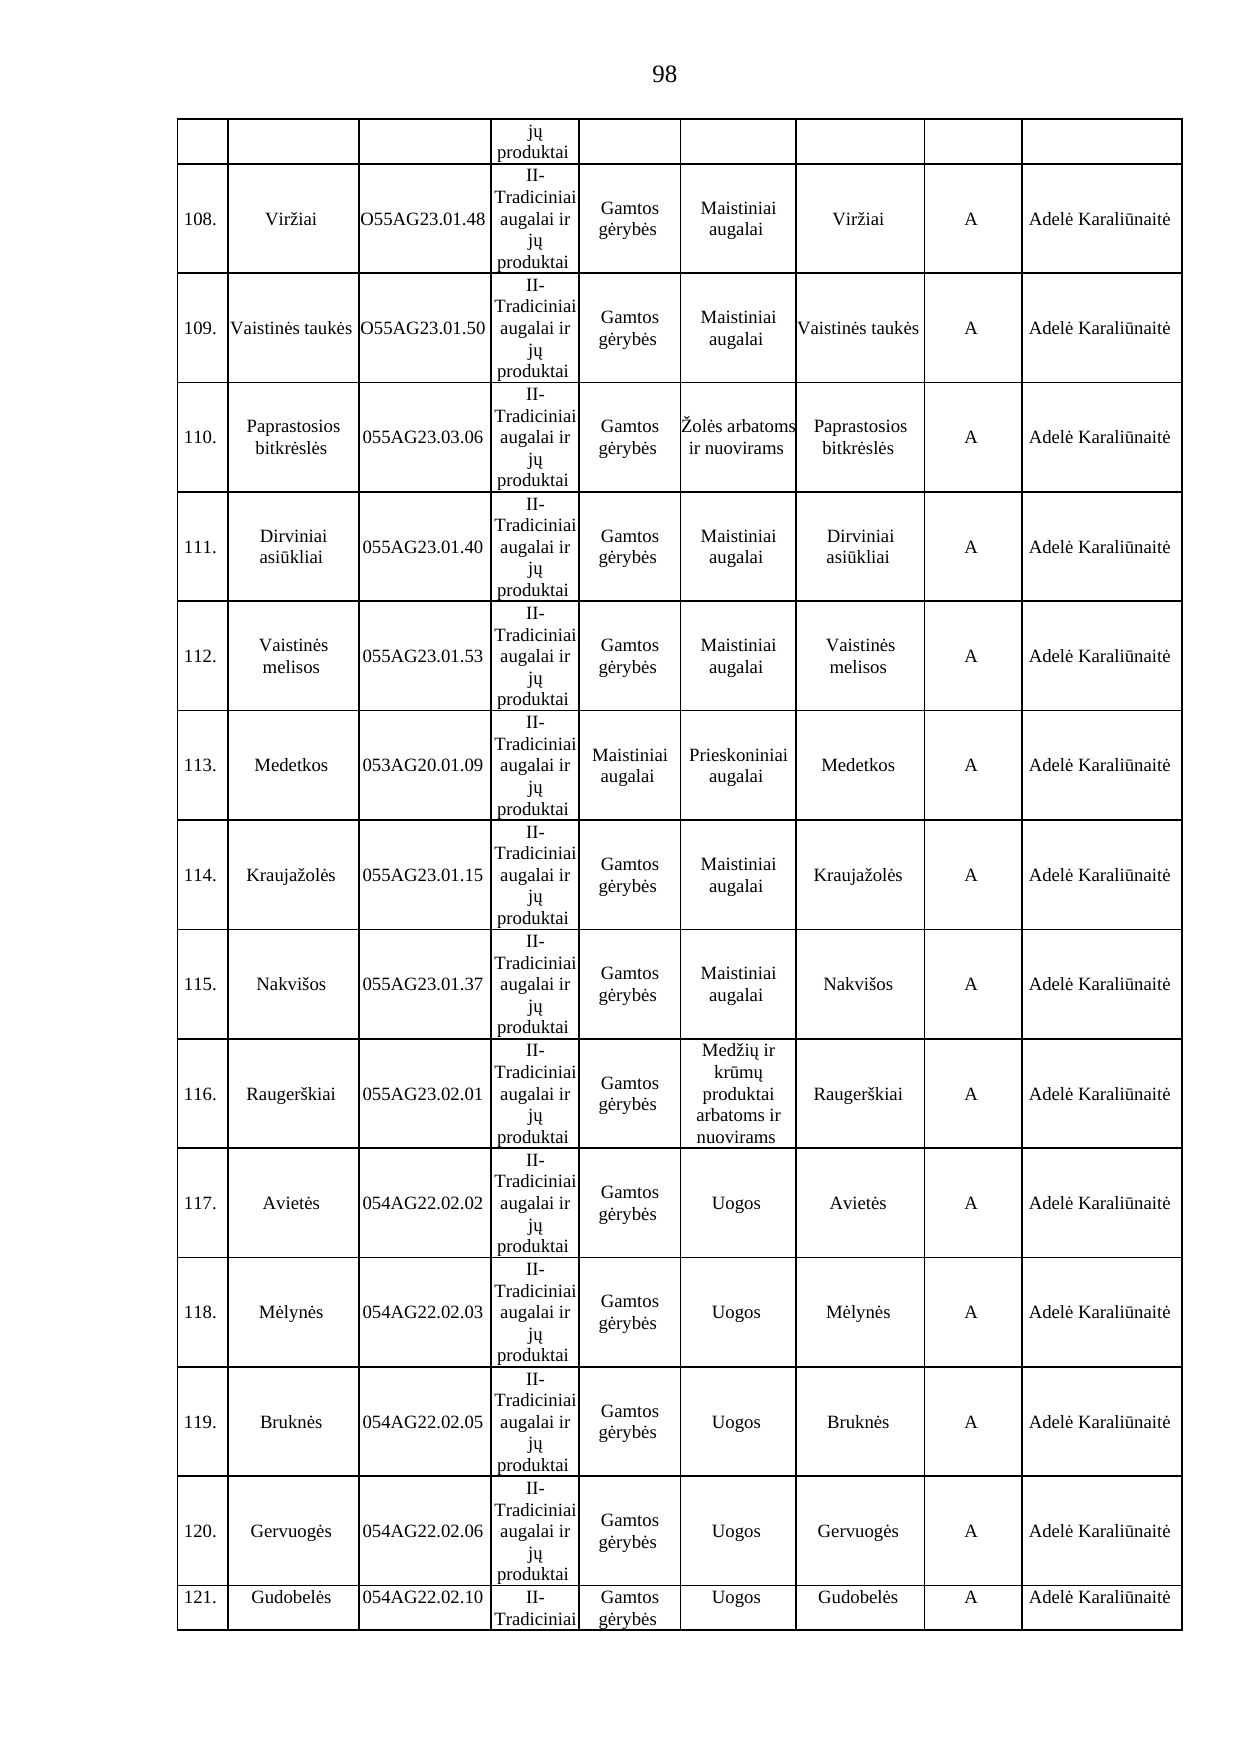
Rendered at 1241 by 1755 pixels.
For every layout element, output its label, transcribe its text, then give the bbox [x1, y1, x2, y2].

table_cell 115. [178, 930, 227, 1038]
table_cell Maistiniai augalai [681, 821, 795, 928]
table_cell II-Tradiciniai augalai ir jų produktai [492, 1040, 578, 1147]
table_cell Adelė Karaliūnaitė [1023, 821, 1181, 928]
table_cell II-Tradiciniai augalai ir jų produktai [492, 165, 578, 272]
table_cell A [925, 274, 1021, 382]
table_cell Adelė Karaliūnaitė [1023, 165, 1181, 272]
table_cell 109. [178, 274, 227, 382]
table_cell Adelė Karaliūnaitė [1023, 1258, 1181, 1366]
table_cell 113. [178, 711, 227, 819]
table_cell Uogos [681, 1477, 795, 1585]
table_cell 120. [178, 1477, 227, 1585]
table_cell 055AG23.02.01 [360, 1040, 490, 1147]
table_cell Adelė Karaliūnaitė [1023, 711, 1181, 819]
table_cell [229, 120, 358, 163]
table_cell Adelė Karaliūnaitė [1023, 1586, 1181, 1629]
table_cell Uogos [681, 1258, 795, 1366]
table_cell Bruknės [229, 1368, 358, 1475]
table_cell A [925, 165, 1021, 272]
table_cell Gamtos gėrybės [580, 1040, 680, 1147]
table_cell 119. [178, 1368, 227, 1475]
table_cell II-Tradiciniai augalai ir jų produktai [492, 493, 578, 600]
table_cell 054AG22.02.05 [360, 1368, 490, 1475]
table_cell 111. [178, 493, 227, 600]
table_cell Gamtos gėrybės [580, 165, 680, 272]
table_cell jų produktai [492, 120, 578, 163]
table_cell Viržiai [229, 165, 358, 272]
table_cell Gamtos gėrybės [580, 493, 680, 600]
table_cell Paprastosios bitkrėslės [229, 383, 358, 491]
table_cell A [925, 493, 1021, 600]
table_cell Gamtos gėrybės [580, 1368, 680, 1475]
table_cell [178, 120, 227, 163]
table_cell Gamtos gėrybės [580, 274, 680, 382]
table_cell 055AG23.03.06 [360, 383, 490, 491]
table_cell [925, 120, 1021, 163]
table_cell 114. [178, 821, 227, 928]
table_cell Prieskoniniai augalai [681, 711, 795, 819]
table_cell [1023, 120, 1181, 163]
table_cell [797, 120, 924, 163]
table_cell O55AG23.01.50 [360, 274, 490, 382]
table_cell Uogos [681, 1586, 795, 1629]
table_cell [681, 120, 795, 163]
table_cell Adelė Karaliūnaitė [1023, 1149, 1181, 1257]
table_cell Raugerškiai [229, 1040, 358, 1147]
table_cell Gervuogės [797, 1477, 924, 1585]
table_cell Maistiniai augalai [681, 602, 795, 710]
table_cell Medžių ir krūmų produktai arbatoms ir nuovirams [681, 1040, 795, 1147]
table_cell II-Tradiciniai augalai ir jų produktai [492, 274, 578, 382]
table_cell O55AG23.01.48 [360, 165, 490, 272]
table_cell A [925, 602, 1021, 710]
table_cell Mėlynės [797, 1258, 924, 1366]
table_cell II-Tradiciniai augalai ir jų produktai [492, 1368, 578, 1475]
table_cell Vaistinės melisos [229, 602, 358, 710]
table_cell Maistiniai augalai [681, 165, 795, 272]
table_cell Žolės arbatoms ir nuovirams [681, 383, 795, 491]
table_cell Mėlynės [229, 1258, 358, 1366]
table_cell Adelė Karaliūnaitė [1023, 1040, 1181, 1147]
table_cell Uogos [681, 1149, 795, 1257]
table_cell Uogos [681, 1368, 795, 1475]
table_cell Gudobelės [229, 1586, 358, 1629]
table_cell 054AG22.02.06 [360, 1477, 490, 1585]
table_cell Gervuogės [229, 1477, 358, 1585]
table_cell A [925, 1586, 1021, 1629]
table_cell 116. [178, 1040, 227, 1147]
table_cell Adelė Karaliūnaitė [1023, 383, 1181, 491]
table_cell Gudobelės [797, 1586, 924, 1629]
table_cell Vaistinės melisos [797, 602, 924, 710]
table_cell Kraujažolės [797, 821, 924, 928]
table_cell 055AG23.01.15 [360, 821, 490, 928]
table_cell II-Tradiciniai augalai ir jų produktai [492, 711, 578, 819]
table_cell II-Tradiciniai augalai ir jų produktai [492, 383, 578, 491]
table_cell Maistiniai augalai [580, 711, 680, 819]
table_cell II-Tradiciniai [492, 1586, 578, 1629]
table_cell 053AG20.01.09 [360, 711, 490, 819]
table_cell II-Tradiciniai augalai ir jų produktai [492, 602, 578, 710]
table_cell 112. [178, 602, 227, 710]
table_cell A [925, 1040, 1021, 1147]
table_cell Nakvišos [797, 930, 924, 1038]
table_cell Gamtos gėrybės [580, 602, 680, 710]
table_cell Maistiniai augalai [681, 493, 795, 600]
table_cell [360, 120, 490, 163]
table_cell Raugerškiai [797, 1040, 924, 1147]
table_cell 054AG22.02.02 [360, 1149, 490, 1257]
table_cell II-Tradiciniai augalai ir jų produktai [492, 930, 578, 1038]
table_cell Maistiniai augalai [681, 930, 795, 1038]
table_cell Dirviniai asiūkliai [229, 493, 358, 600]
table_cell A [925, 1368, 1021, 1475]
table_cell Viržiai [797, 165, 924, 272]
table_cell [580, 120, 680, 163]
table_cell A [925, 821, 1021, 928]
table_cell Maistiniai augalai [681, 274, 795, 382]
table_cell 055AG23.01.53 [360, 602, 490, 710]
table_cell A [925, 1258, 1021, 1366]
table_cell A [925, 1149, 1021, 1257]
table_cell 117. [178, 1149, 227, 1257]
table_cell 054AG22.02.10 [360, 1586, 490, 1629]
table_cell Medetkos [229, 711, 358, 819]
table_cell II-Tradiciniai augalai ir jų produktai [492, 1258, 578, 1366]
table_cell Adelė Karaliūnaitė [1023, 493, 1181, 600]
table_cell 108. [178, 165, 227, 272]
table_cell A [925, 383, 1021, 491]
table_cell Kraujažolės [229, 821, 358, 928]
table_cell Avietės [229, 1149, 358, 1257]
table_cell II-Tradiciniai augalai ir jų produktai [492, 1149, 578, 1257]
table_cell Adelė Karaliūnaitė [1023, 274, 1181, 382]
table_cell Nakvišos [229, 930, 358, 1038]
table_cell Gamtos gėrybės [580, 821, 680, 928]
table_cell Medetkos [797, 711, 924, 819]
table_cell 055AG23.01.37 [360, 930, 490, 1038]
table_cell Adelė Karaliūnaitė [1023, 1368, 1181, 1475]
table_cell Adelė Karaliūnaitė [1023, 930, 1181, 1038]
table_cell Adelė Karaliūnaitė [1023, 602, 1181, 710]
table_cell Gamtos gėrybės [580, 1586, 680, 1629]
table_cell Gamtos gėrybės [580, 1477, 680, 1585]
table_cell A [925, 1477, 1021, 1585]
table_cell Vaistinės taukės [797, 274, 924, 382]
table_cell 121. [178, 1586, 227, 1629]
table_cell Adelė Karaliūnaitė [1023, 1477, 1181, 1585]
table_cell Bruknės [797, 1368, 924, 1475]
table_cell 118. [178, 1258, 227, 1366]
table_cell Gamtos gėrybės [580, 930, 680, 1038]
table_cell Gamtos gėrybės [580, 1149, 680, 1257]
table_cell Gamtos gėrybės [580, 383, 680, 491]
table_cell Dirviniai asiūkliai [797, 493, 924, 600]
table_cell A [925, 711, 1021, 819]
table_cell Paprastosios bitkrėslės [797, 383, 924, 491]
table_cell 110. [178, 383, 227, 491]
table_cell Avietės [797, 1149, 924, 1257]
table_cell II-Tradiciniai augalai ir jų produktai [492, 821, 578, 928]
table_cell 055AG23.01.40 [360, 493, 490, 600]
table_cell II-Tradiciniai augalai ir jų produktai [492, 1477, 578, 1585]
table_cell Vaistinės taukės [229, 274, 358, 382]
table_cell 054AG22.02.03 [360, 1258, 490, 1366]
table_cell A [925, 930, 1021, 1038]
table_cell Gamtos gėrybės [580, 1258, 680, 1366]
